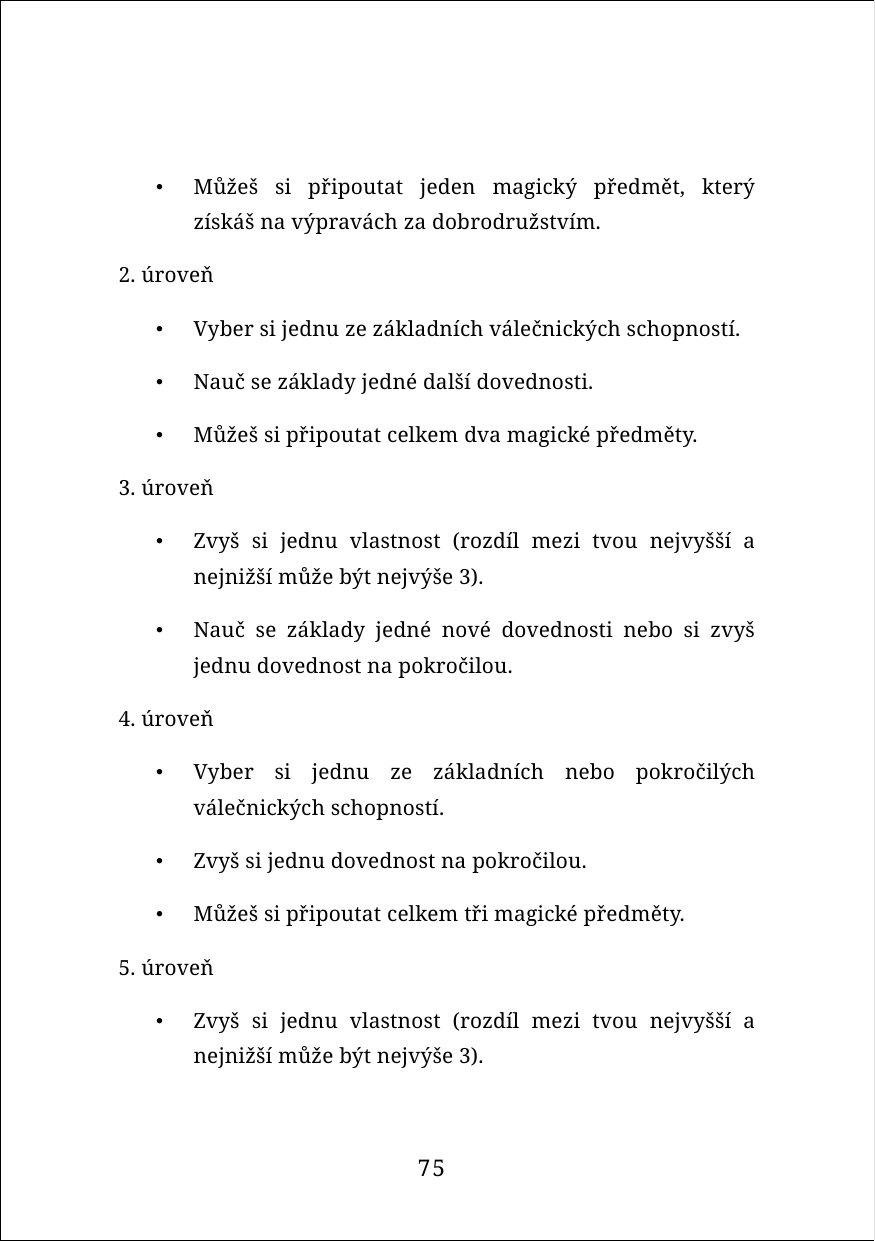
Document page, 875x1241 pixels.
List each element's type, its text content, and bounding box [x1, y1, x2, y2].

list Můžeš si připoutat jeden magický předmět, který získáš na výpravách za dobrodružstvím. [156, 172, 756, 236]
list Zvyš si jednu vlastnost (rozdíl mezi tvou nejvyšší a nejnižší může být nejvýše 3). [156, 1006, 756, 1070]
list Zvyš si jednu dovednost na pokročilou. [156, 846, 756, 874]
list Vyber si jednu ze základních válečnických schopností. [156, 314, 756, 342]
list Zvyš si jednu vlastnost (rozdíl mezi tvou nejvyšší a nejnižší může být nejvýše 3). [156, 527, 756, 591]
text 2. úroveň [118, 261, 756, 289]
text 3. úroveň [118, 473, 756, 502]
list Můžeš si připoutat celkem tři magické předměty. [156, 899, 756, 928]
list Nauč se základy jedné nové dovednosti nebo si zvyš jednu dovednost na pokročilou. [156, 615, 756, 679]
list Vyber si jednu ze základních nebo pokročilých válečnických schopností. [156, 757, 756, 821]
text 4. úroveň [118, 704, 756, 733]
text 5. úroveň [118, 953, 756, 981]
list Nauč se základy jedné další dovednosti. [156, 367, 756, 395]
list Můžeš si připoutat celkem dva magické předměty. [156, 420, 756, 449]
